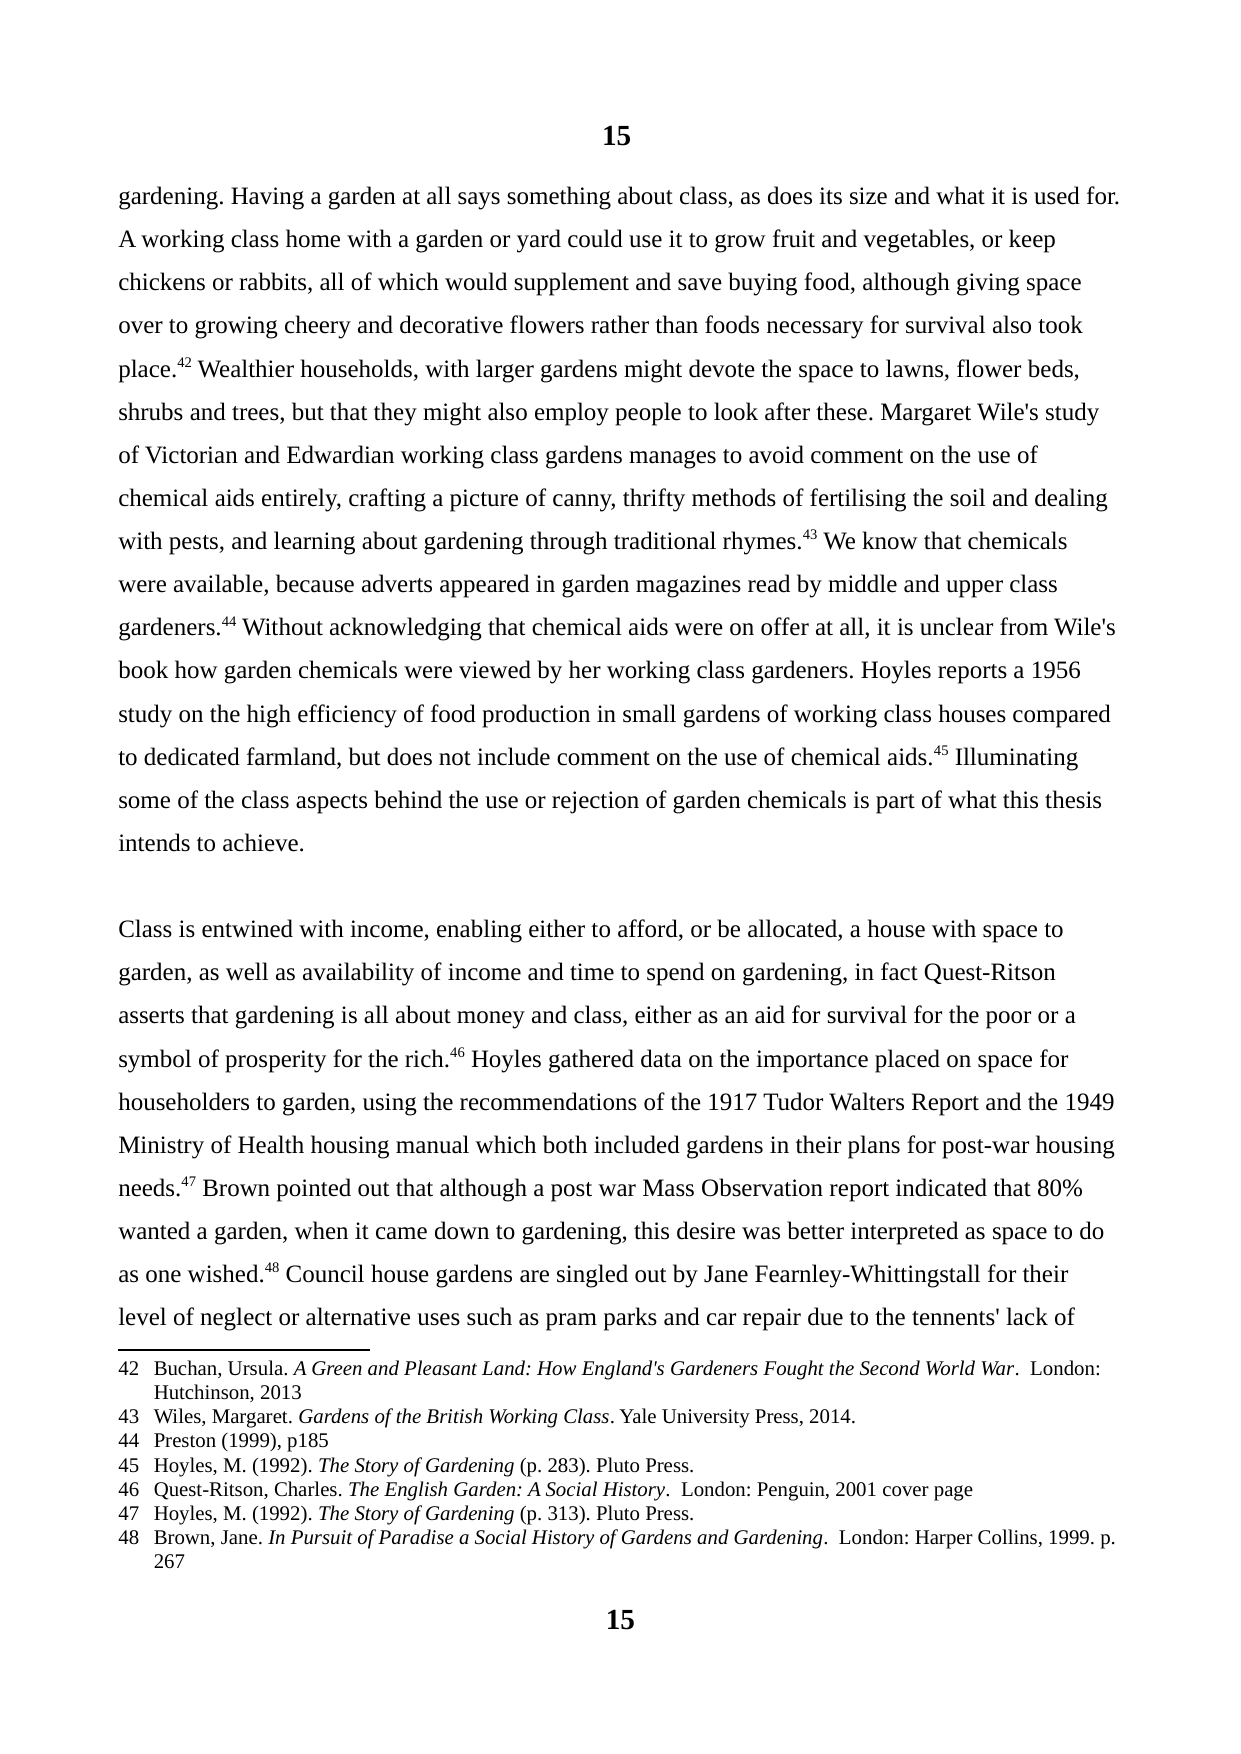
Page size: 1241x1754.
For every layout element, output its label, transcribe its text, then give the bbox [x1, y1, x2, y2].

text Quest-Ritson, Charles. The English Garden: A Social History. London: Penguin, 2001 cover page [118, 1477, 1122, 1501]
text Buchan, Ursula. A Green and Pleasant Land: How England's Gardeners Fought the Second World War. London: Hutchinson, 2013 [118, 1356, 1122, 1404]
text Class is entwined with income, enabling either to afford, or be allocated, a house with space to garden, as well as availability of income and time to spend on gardening, in fact Quest-Ritson asserts that gardening is all about money and class, either as an aid for survival for the poor or a symbol of prosperity for the rich. Hoyles gathered data on the importance placed on space for householders to garden, using the recommendations of the 1917 Tudor Walters Report and the 1949 Ministry of Health housing manual which both included gardens in their plans for post-war housing needs. Brown pointed out that although a post war Mass Observation report indicated that 80% wanted a garden, when it came down to gardening, this desire was better interpreted as space to do as one wished. Council house gardens are singled out by Jane Fearnley-Whittingstall for their level of neglect or alternative uses such as pram parks and car repair due to the tennents' lack of [118, 914, 1122, 1331]
text Hoyles, M. (1992). The Story of Gardening (p. 283). Pluto Press. [118, 1452, 1122, 1477]
text gardening. Having a garden at all says something about class, as does its size and what it is used for. A working class home with a garden or yard could use it to grow fruit and vegetables, or keep chickens or rabbits, all of which would supplement and save buying food, although giving space over to growing cheery and decorative flowers rather than foods necessary for survival also took place. Wealthier households, with larger gardens might devote the space to lawns, flower beds, shrubs and trees, but that they might also employ people to look after these. Margaret Wile's study of Victorian and Edwardian working class gardens manages to avoid comment on the use of chemical aids entirely, crafting a picture of canny, thrifty methods of fertilising the soil and dealing with pests, and learning about gardening through traditional rhymes. We know that chemicals were available, because adverts appeared in garden magazines read by middle and upper class gardeners. Without acknowledging that chemical aids were on offer at all, it is unclear from Wile's book how garden chemicals were viewed by her working class gardeners. Hoyles reports a 1956 study on the high efficiency of food production in small gardens of working class houses compared to dedicated farmland, but does not include comment on the use of chemical aids. Illuminating some of the class aspects behind the use or rejection of garden chemicals is part of what this thesis intends to achieve. [118, 181, 1122, 857]
text Wiles, Margaret. Gardens of the British Working Class. Yale University Press, 2014. [118, 1404, 1122, 1428]
text Brown, Jane. In Pursuit of Paradise a Social History of Gardens and Gardening. London: Harper Collins, 1999. p. 267 [118, 1525, 1122, 1573]
text Hoyles, M. (1992). The Story of Gardening (p. 313). Pluto Press. [118, 1501, 1122, 1525]
text Preston (1999), p185 [118, 1428, 1122, 1452]
